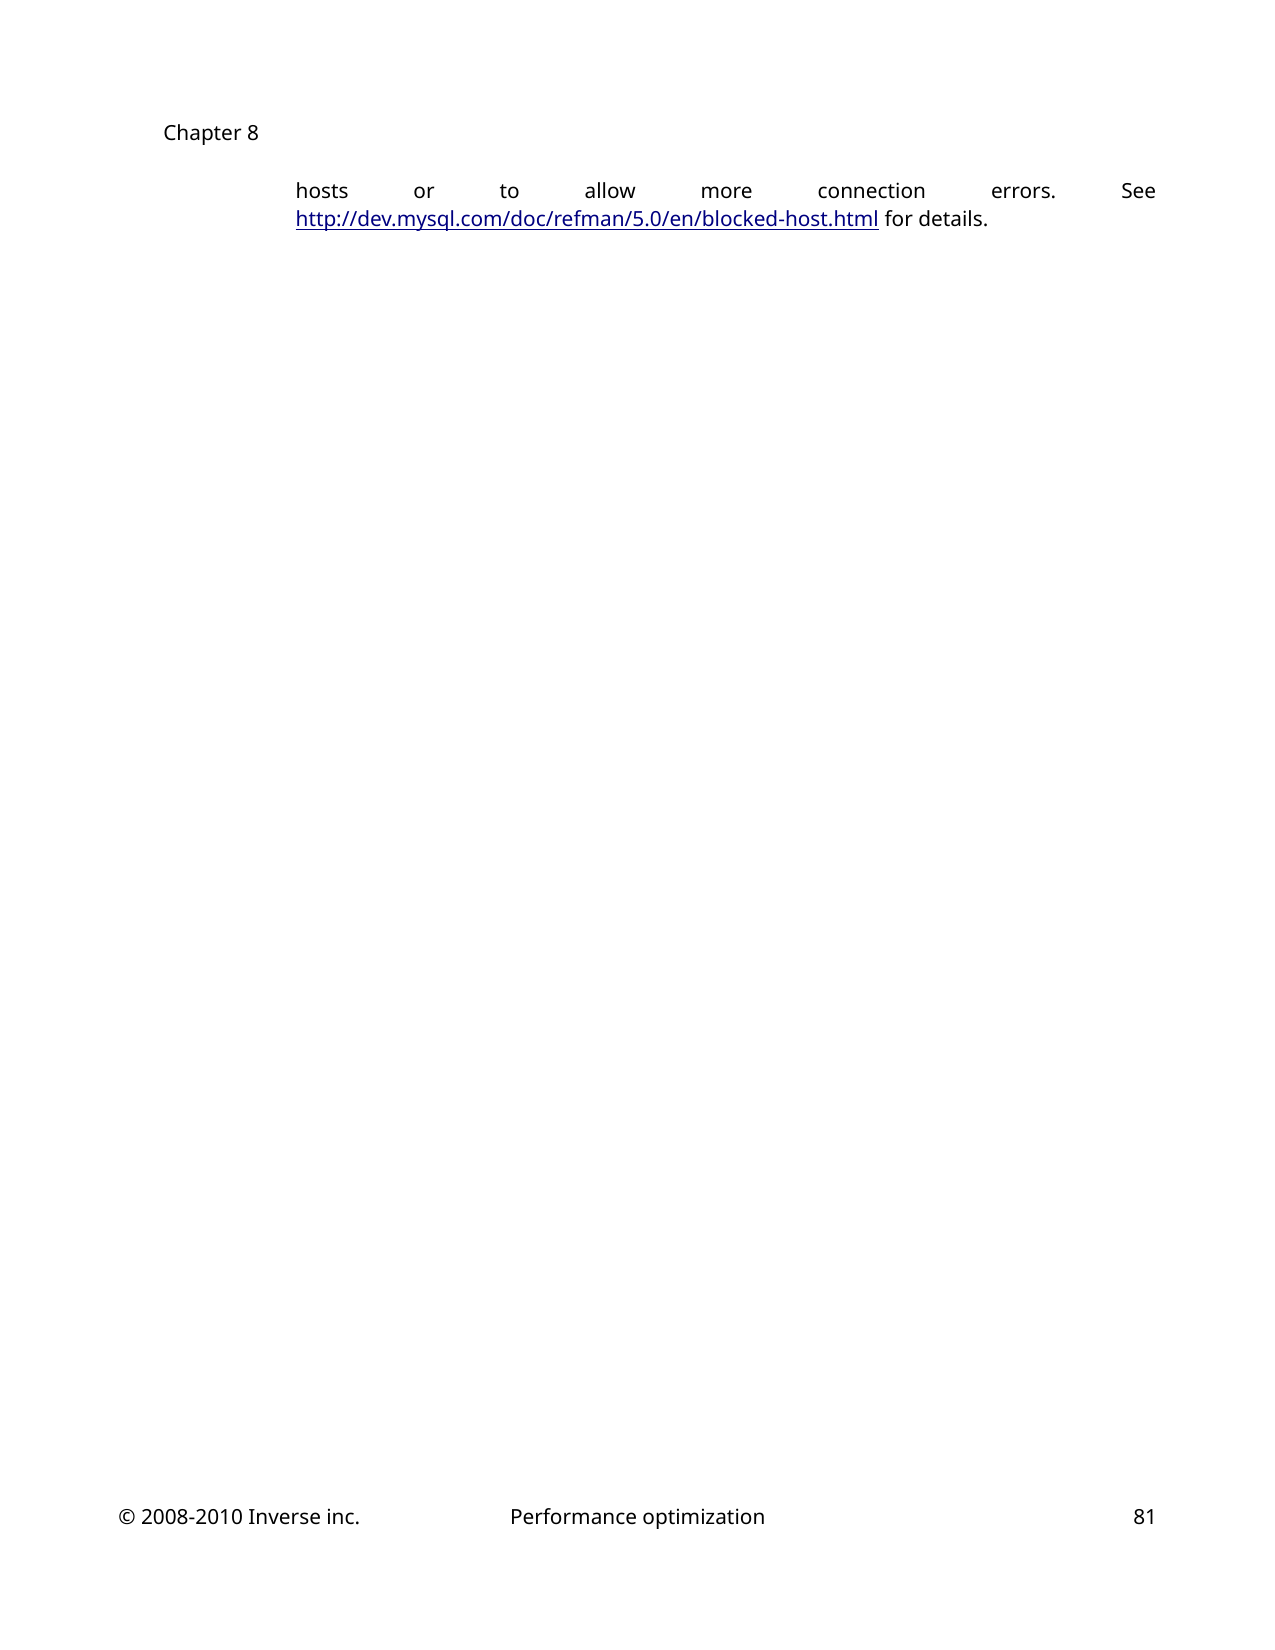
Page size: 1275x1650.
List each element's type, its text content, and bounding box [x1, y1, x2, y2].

text hosts or to allow more connection errors. See http://dev.mysql.com/doc/refman/5.0/en/blocked-host.html for details. [295, 176, 1157, 233]
